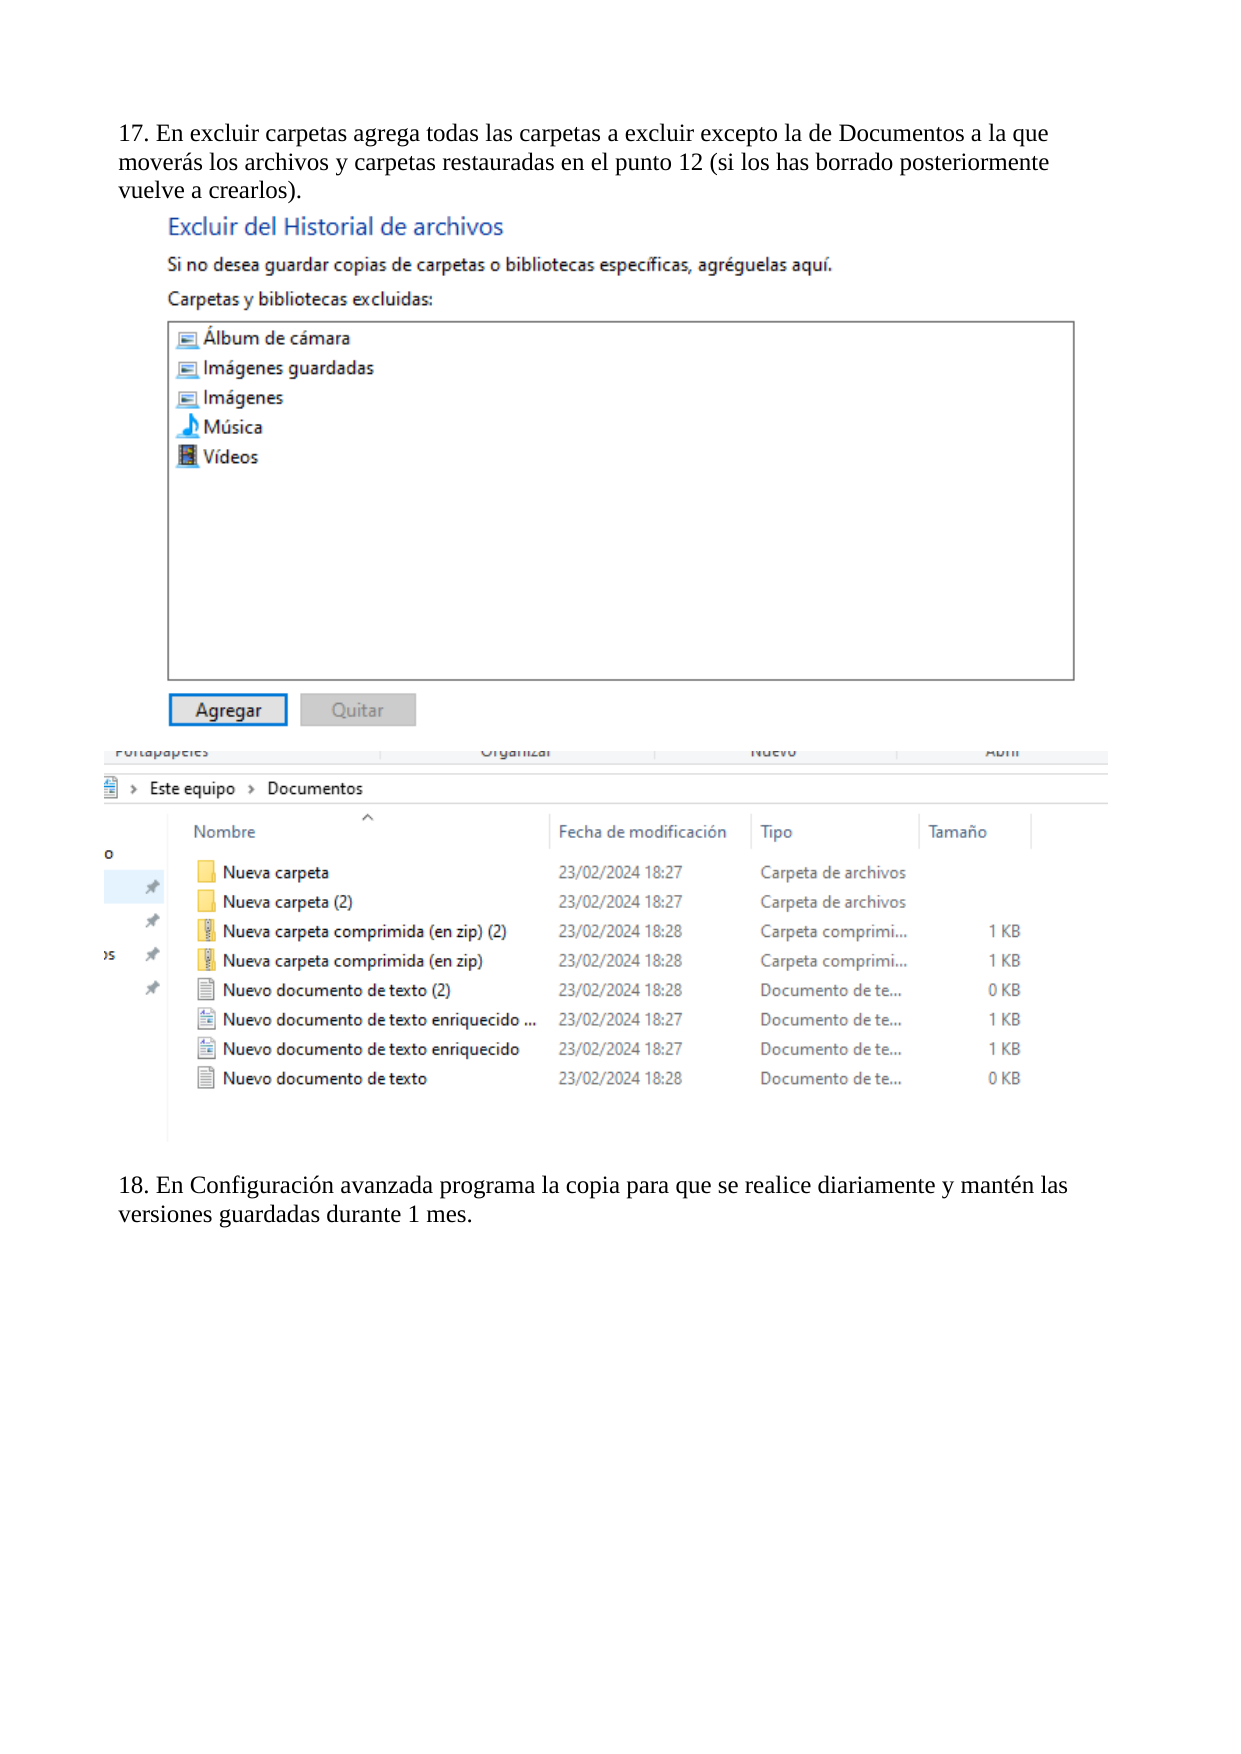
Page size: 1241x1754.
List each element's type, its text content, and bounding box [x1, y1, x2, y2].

text versiones guardadas durante 1 mes. [118, 1199, 1122, 1227]
text 17. En excluir carpetas agrega todas las carpetas a excluir excepto la de Documentos a la que [118, 118, 1122, 147]
text moverás los archivos y carpetas restauradas en el punto 12 (si los has borrado posteriormente [118, 147, 1122, 176]
text vuelve a crearlos). [118, 176, 1122, 204]
text 18. En Configuración avanzada programa la copia para que se realice diariamente y mantén las [118, 1170, 1122, 1199]
picture [104, 204, 1108, 1142]
